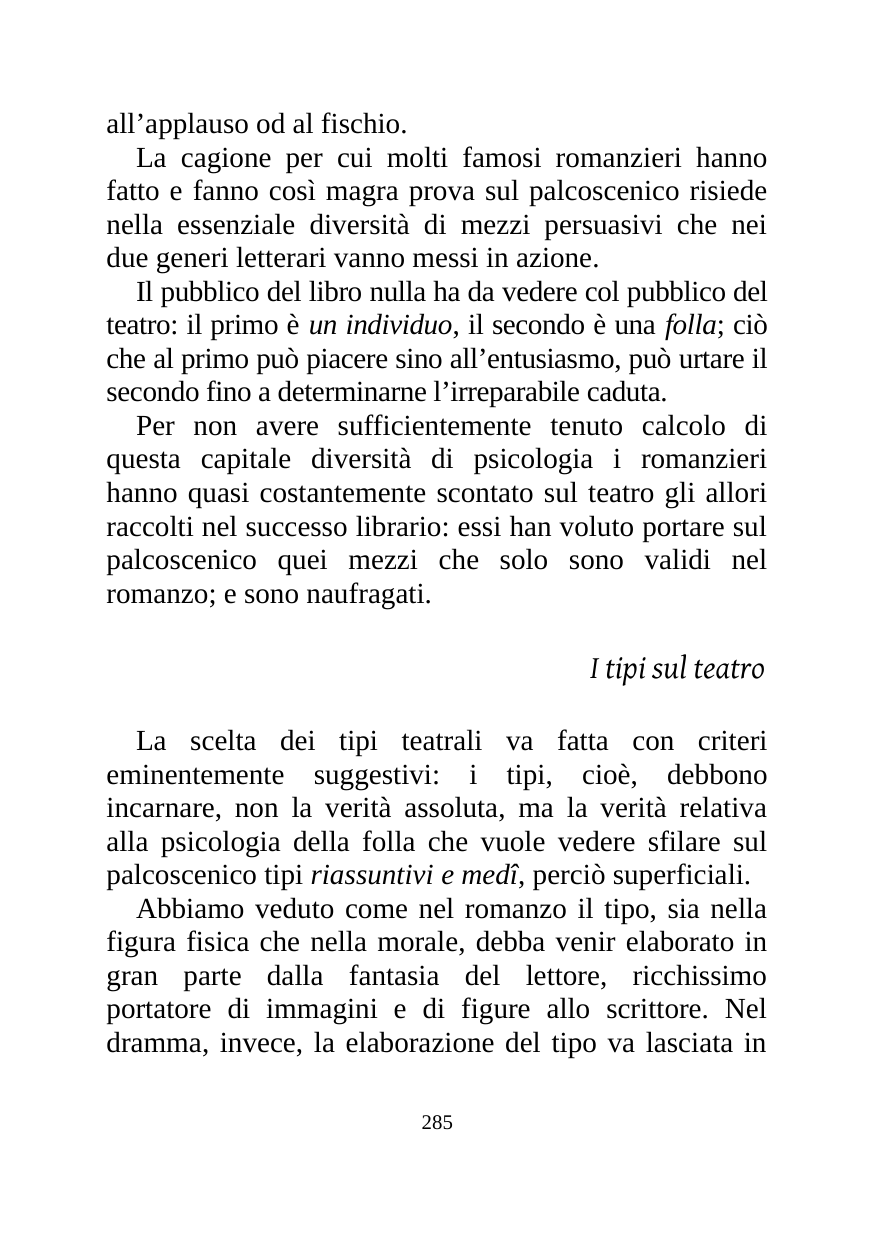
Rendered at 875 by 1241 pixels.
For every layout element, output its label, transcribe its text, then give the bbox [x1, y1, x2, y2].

text all’applauso od al fischio. [106, 106, 768, 140]
text La cagione per cui molti famosi romanzieri hanno fatto e fanno così magra prova sul palcoscenico risiede nella essenziale diversità di mezzi persuasivi che nei due generi letterari vanno messi in azione. [106, 140, 768, 274]
text Il pubblico del libro nulla ha da vedere col pubblico del teatro: il primo è un individuo, il secondo è una folla; ciò che al primo può piacere sino all’entusiasmo, può urtare il secondo fino a determinarne l’irreparabile caduta. [106, 274, 768, 408]
subtitle I tipi sul teatro [106, 651, 768, 688]
text Abbiamo veduto come nel romanzo il tipo, sia nella figura fisica che nella morale, debba venir elaborato in gran parte dalla fantasia del lettore, ricchissimo portatore di immagini e di figure allo scrittore. Nel dramma, invece, la elaborazione del tipo va lasciata in [106, 891, 768, 1059]
text La scelta dei tipi teatrali va fatta con criteri eminentemente suggestivi: i tipi, cioè, debbono incarnare, non la verità assoluta, ma la verità relativa alla psicologia della folla che vuole vedere sfilare sul palcoscenico tipi riassuntivi e medî, perciò superficiali. [106, 723, 768, 891]
text Per non avere sufficientemente tenuto calcolo di questa capitale diversità di psicologia i romanzieri hanno quasi costantemente scontato sul teatro gli allori raccolti nel successo librario: essi han voluto portare sul palcoscenico quei mezzi che solo sono validi nel romanzo; e sono naufragati. [106, 408, 768, 609]
